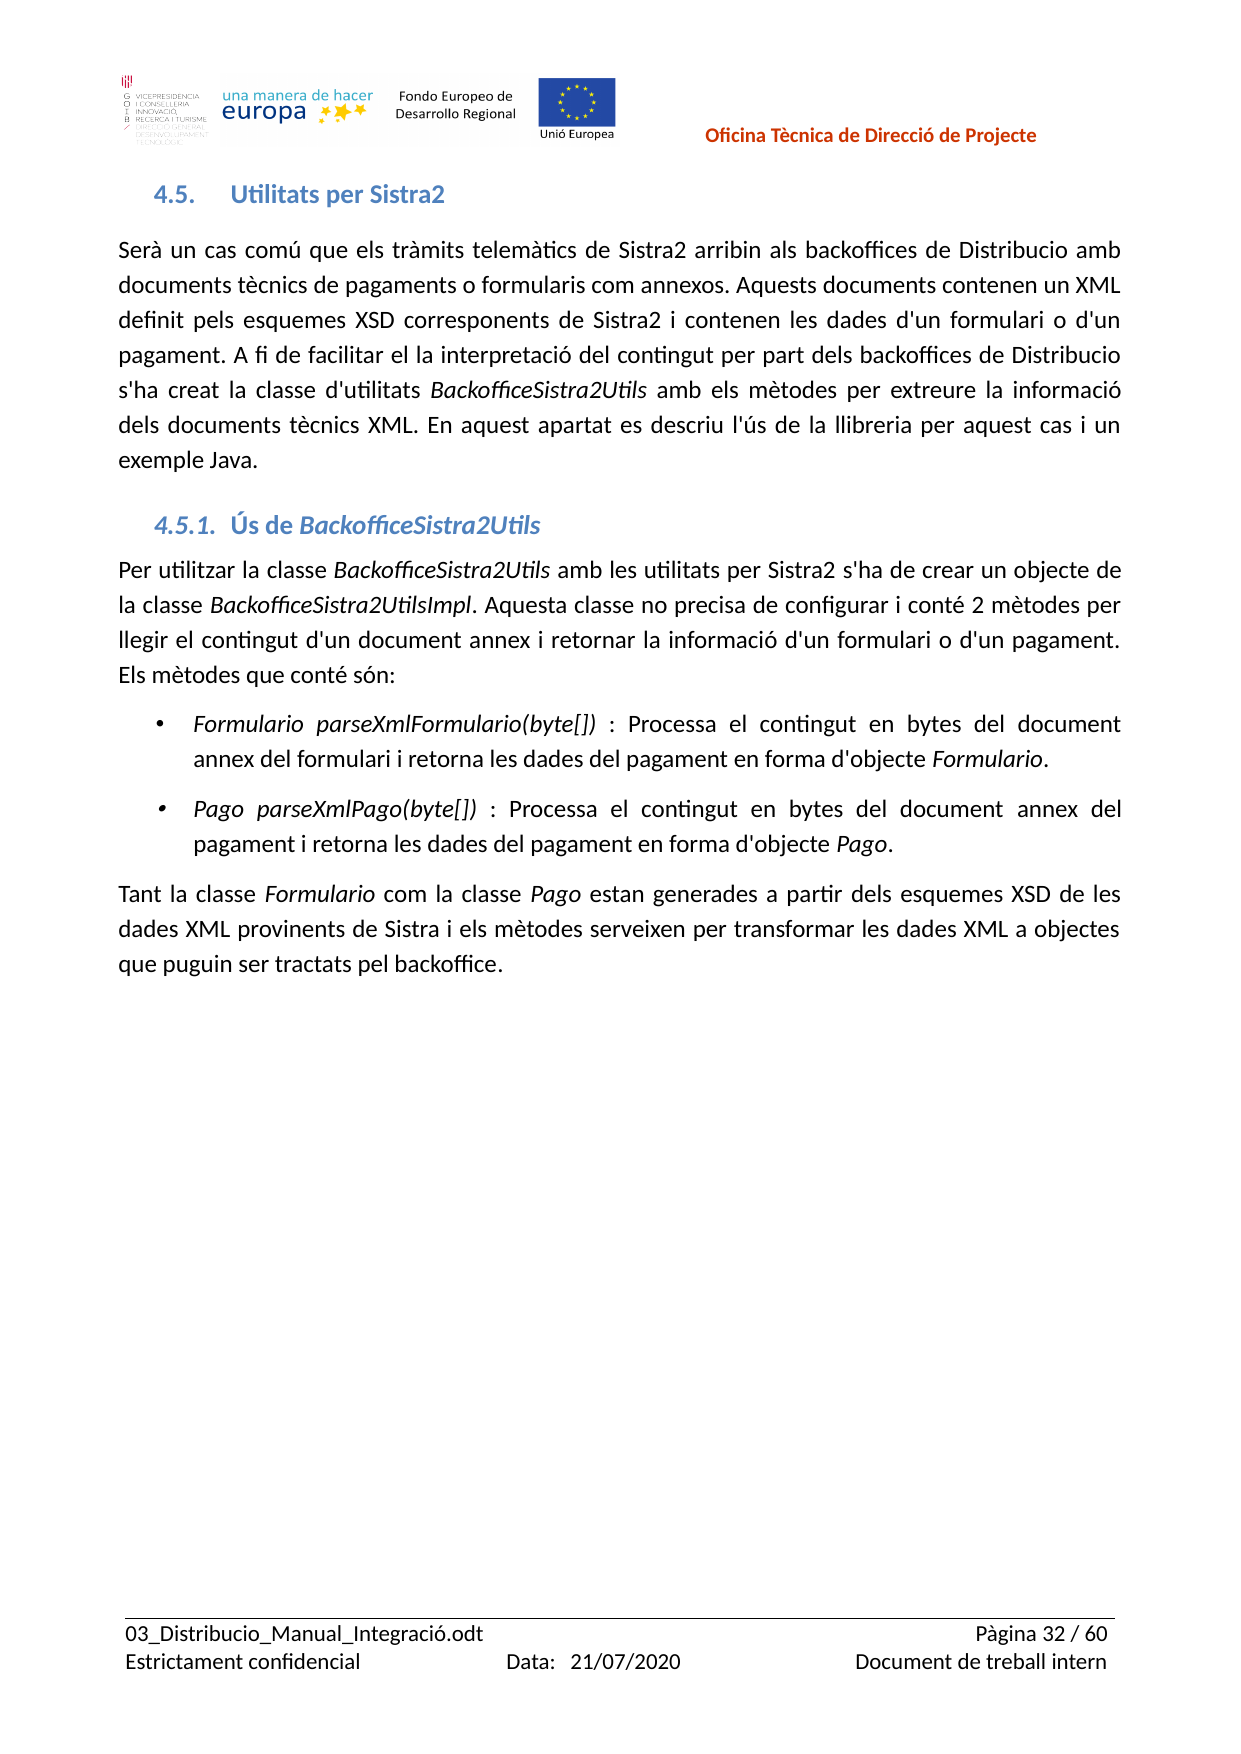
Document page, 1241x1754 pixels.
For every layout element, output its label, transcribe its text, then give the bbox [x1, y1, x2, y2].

subtitle Ús de BackofficeSistra2Utils [153, 508, 1122, 542]
picture [118, 73, 213, 147]
list Formulario parseXmlFormulario(byte[]) : Processa el contingut en bytes del document annex del formulari i retorna les dades del pagament en forma d'objecte Formulario. [156, 709, 1122, 774]
text Per utilitzar la classe BackofficeSistra2Utils amb les utilitats per Sistra2 s'ha de crear un objecte de la classe BackofficeSistra2UtilsImpl. Aquesta classe no precisa de configurar i conté 2 mètodes per llegir el contingut d'un document annex i retornar la informació d'un formulari o d'un pagament. Els mètodes que conté són: [118, 554, 1122, 689]
text Tant la classe Formulario com la classe Pago estan generades a partir dels esquemes XSD de les dades XML provinents de Sistra i els mètodes serveixen per transformar les dades XML a objectes que puguin ser tractats pel backoffice. [118, 878, 1122, 978]
picture [219, 73, 621, 147]
subtitle Utilitats per Sistra2 [153, 178, 1122, 211]
text Serà un cas comú que els tràmits telemàtics de Sistra2 arribin als backoffices de Distribucio amb documents tècnics de pagaments o formularis com annexos. Aquests documents contenen un XML definit pels esquemes XSD corresponents de Sistra2 i contenen les dades d'un formulari o d'un pagament. A fi de facilitar el la interpretació del contingut per part dels backoffices de Distribucio s'ha creat la classe d'utilitats BackofficeSistra2Utils amb els mètodes per extreure la informació dels documents tècnics XML. En aquest apartat es descriu l'ús de la llibreria per aquest cas i un exemple Java. [118, 234, 1122, 475]
list Pago parseXmlPago(byte[]) : Processa el contingut en bytes del document annex del pagament i retorna les dades del pagament en forma d'objecte Pago. [156, 793, 1122, 859]
